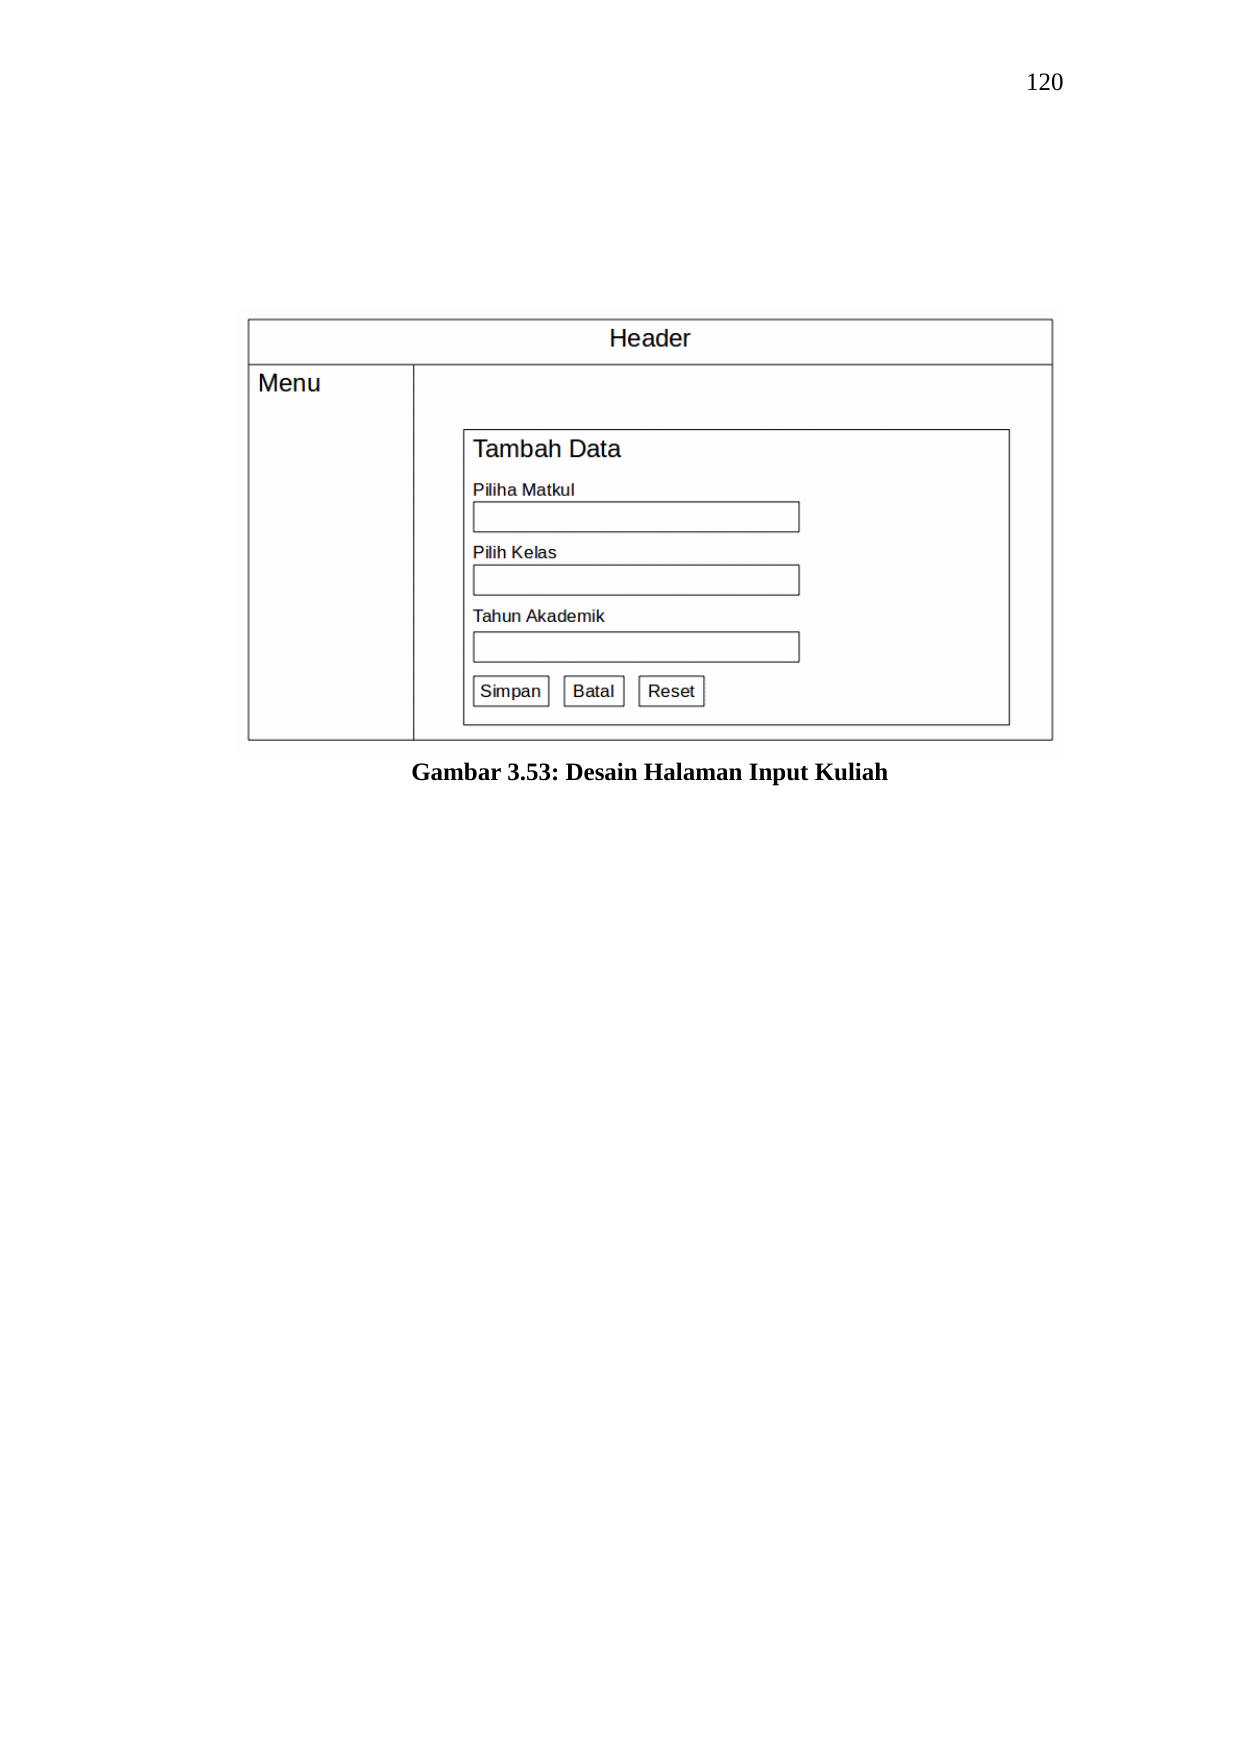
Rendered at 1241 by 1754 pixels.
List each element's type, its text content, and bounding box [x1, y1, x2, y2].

picture [236, 307, 1064, 758]
text Gambar 3.53: Desain Halaman Input Kuliah [236, 758, 1063, 786]
